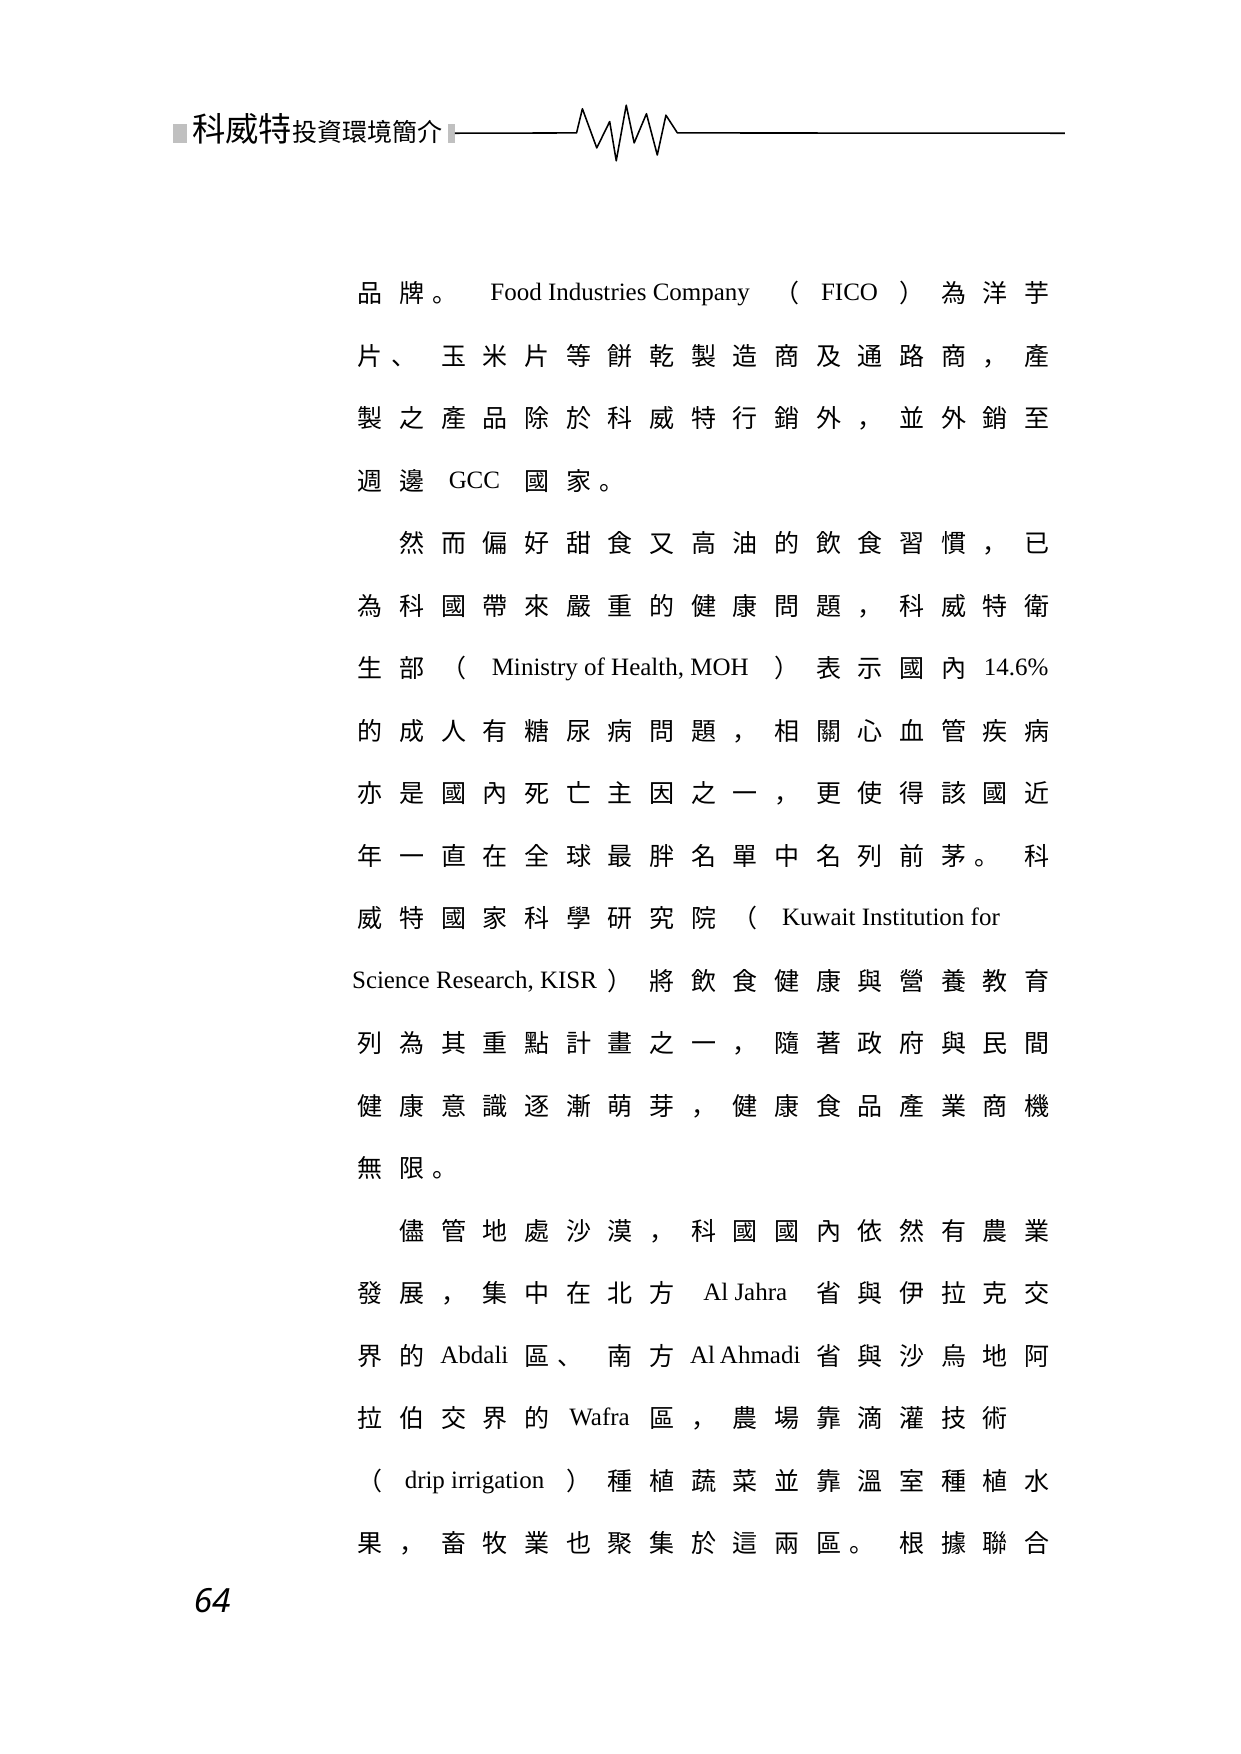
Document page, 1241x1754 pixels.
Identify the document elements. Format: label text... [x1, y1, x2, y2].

text 品牌。Food Industries Company（FICO）為洋芋片、玉米片等餅乾製造商及通路商，產製之產品除於科威特行銷外，並外銷至週邊GCC國家。 [330, 250, 1058, 500]
text 儘管地處沙漠，科國國內依然有農業發展，集中在北方Al Jahra省與伊拉克交界的Abdali區、南方Al Ahmadi省與沙烏地阿拉伯交界的Wafra區，農場靠滴灌技術（drip irrigation）種植蔬菜並靠溫室種植水果，畜牧業也聚集於這兩區。根據聯合 [330, 1188, 1058, 1563]
text 然而偏好甜食又高油的飲食習慣，已為科國帶來嚴重的健康問題，科威特衛生部（Ministry of Health, MOH）表示國內14.6%的成人有糖尿病問題，相關心血管疾病亦是國內死亡主因之一，更使得該國近年一直在全球最胖名單中名列前茅。科威特國家科學研究院（Kuwait Institution for Science Research, KISR）將飲食健康與營養教育列為其重點計畫之一，隨著政府與民間健康意識逐漸萌芽，健康食品產業商機無限。 [330, 500, 1058, 1188]
